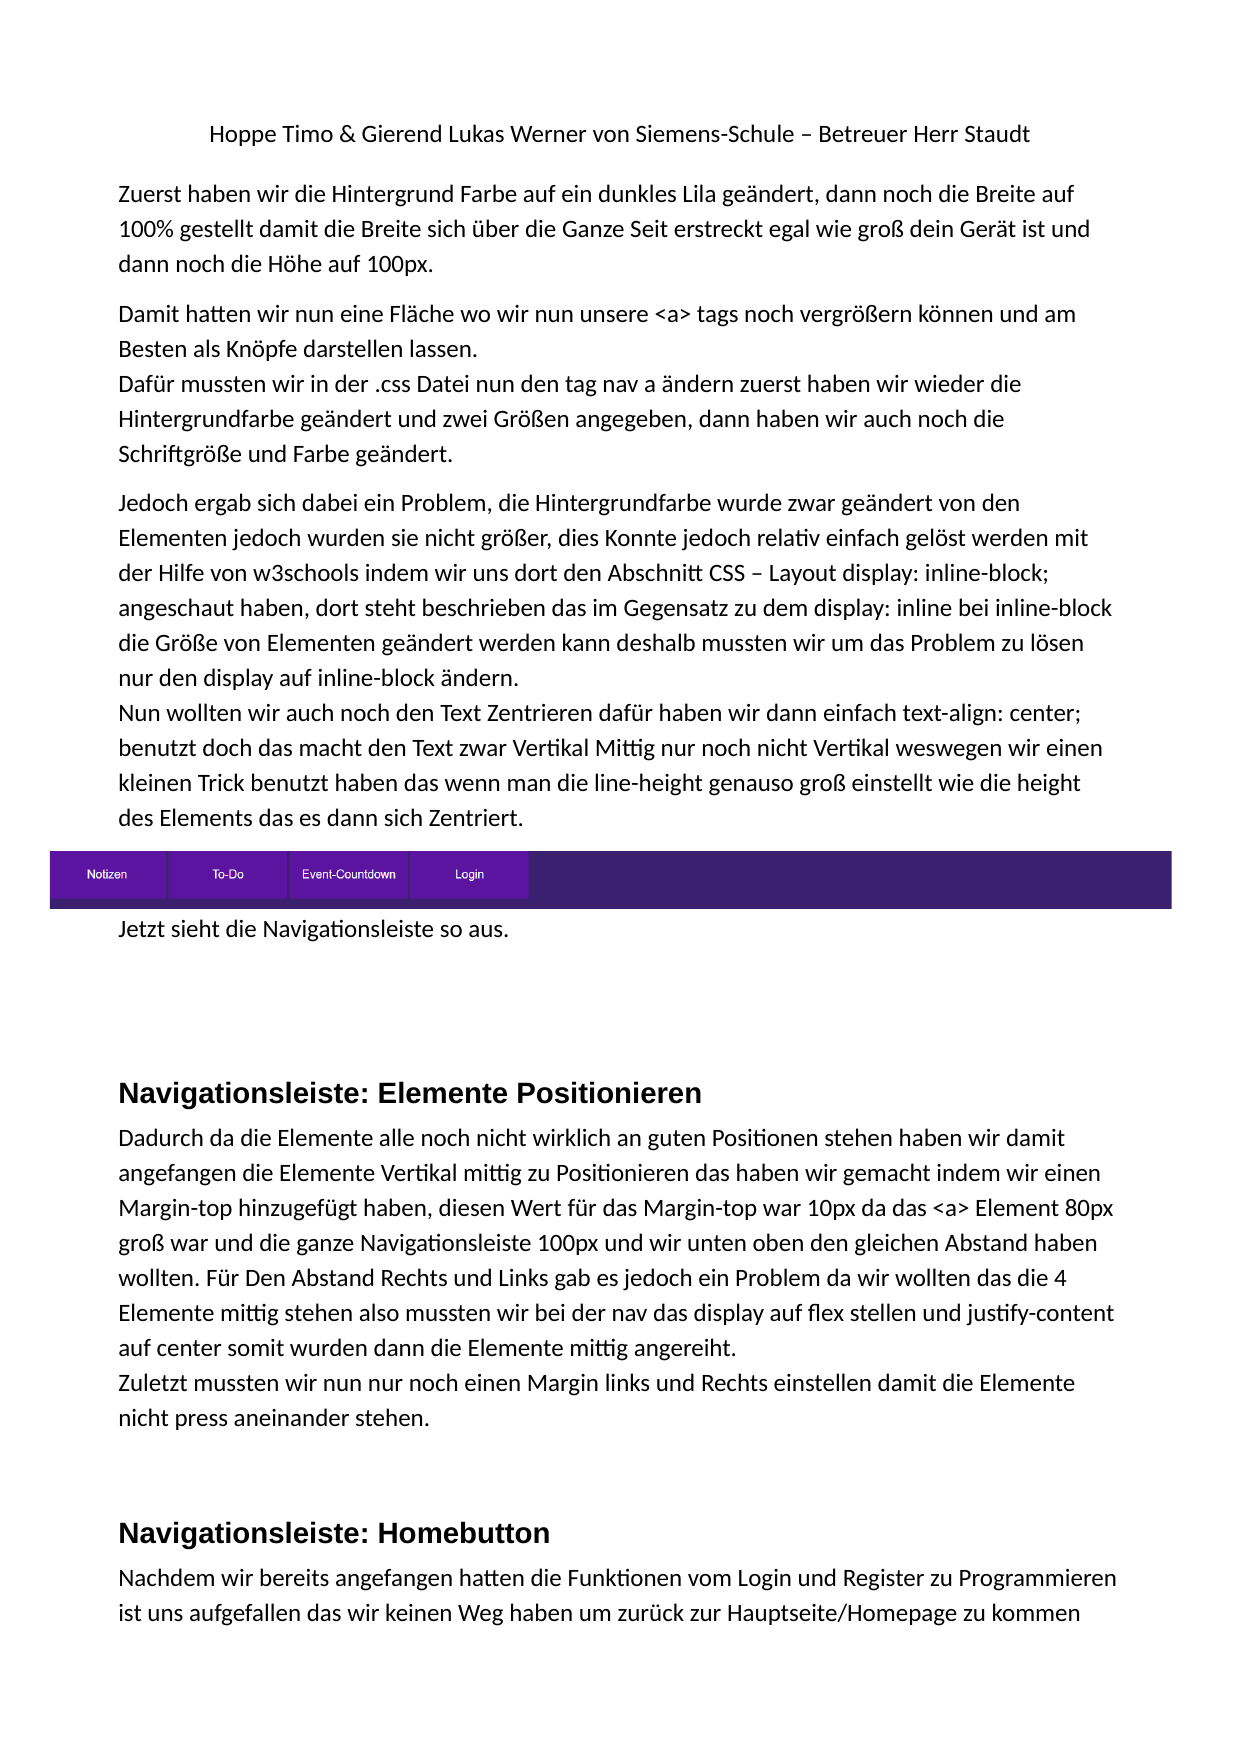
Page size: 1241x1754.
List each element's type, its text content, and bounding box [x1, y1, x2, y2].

text Zuerst haben wir die Hintergrund Farbe auf ein dunkles Lila geändert, dann noch die Breite auf 100% gestellt damit die Breite sich über die Ganze Seit erstreckt egal wie groß dein Gerät ist und dann noch die Höhe auf 100px. [118, 178, 1122, 279]
text Nachdem wir bereits angefangen hatten die Funktionen vom Login und Register zu Programmieren ist uns aufgefallen das wir keinen Weg haben um zurück zur Hauptseite/Homepage zu kommen [118, 1562, 1122, 1628]
picture [49, 851, 1172, 909]
subtitle Navigationsleiste: Homebutton [118, 1516, 1122, 1550]
text Dadurch da die Elemente alle noch nicht wirklich an guten Positionen stehen haben wir damit angefangen die Elemente Vertikal mittig zu Positionieren das haben wir gemacht indem wir einen Margin-top hinzugefügt haben, diesen Wert für das Margin-top war 10px da das <a> Element 80px groß war und die ganze Navigationsleiste 100px und wir unten oben den gleichen Abstand haben wollten. Für Den Abstand Rechts und Links gab es jedoch ein Problem da wir wollten das die 4 Elemente mittig stehen also mussten wir bei der nav das display auf flex stellen und justify-content auf center somit wurden dann die Elemente mittig angereiht. Zuletzt mussten wir nun nur noch einen Margin links und Rechts einstellen damit die Elemente nicht press aneinander stehen. [118, 1122, 1122, 1433]
text Damit hatten wir nun eine Fläche wo wir nun unsere <a> tags noch vergrößern können und am Besten als Knöpfe darstellen lassen. Dafür mussten wir in der .css Datei nun den tag nav a ändern zuerst haben wir wieder die Hintergrundfarbe geändert und zwei Größen angegeben, dann haben wir auch noch die Schriftgröße und Farbe geändert. [118, 298, 1122, 468]
subtitle Navigationsleiste: Elemente Positionieren [118, 1076, 1122, 1110]
text Jedoch ergab sich dabei ein Problem, die Hintergrundfarbe wurde zwar geändert von den Elementen jedoch wurden sie nicht größer, dies Konnte jedoch relativ einfach gelöst werden mit der Hilfe von w3schools indem wir uns dort den Abschnitt CSS – Layout display: inline-block; angeschaut haben, dort steht beschrieben das im Gegensatz zu dem display: inline bei inline-block die Größe von Elementen geändert werden kann deshalb mussten wir um das Problem zu lösen nur den display auf inline-block ändern. Nun wollten wir auch noch den Text Zentrieren dafür haben wir dann einfach text-align: center; benutzt doch das macht den Text zwar Vertikal Mittig nur noch nicht Vertikal weswegen wir einen kleinen Trick benutzt haben das wenn man die line-height genauso groß einstellt wie die height des Elements das es dann sich Zentriert. [118, 487, 1122, 833]
text Jetzt sieht die Navigationsleiste so aus. [118, 909, 1122, 943]
